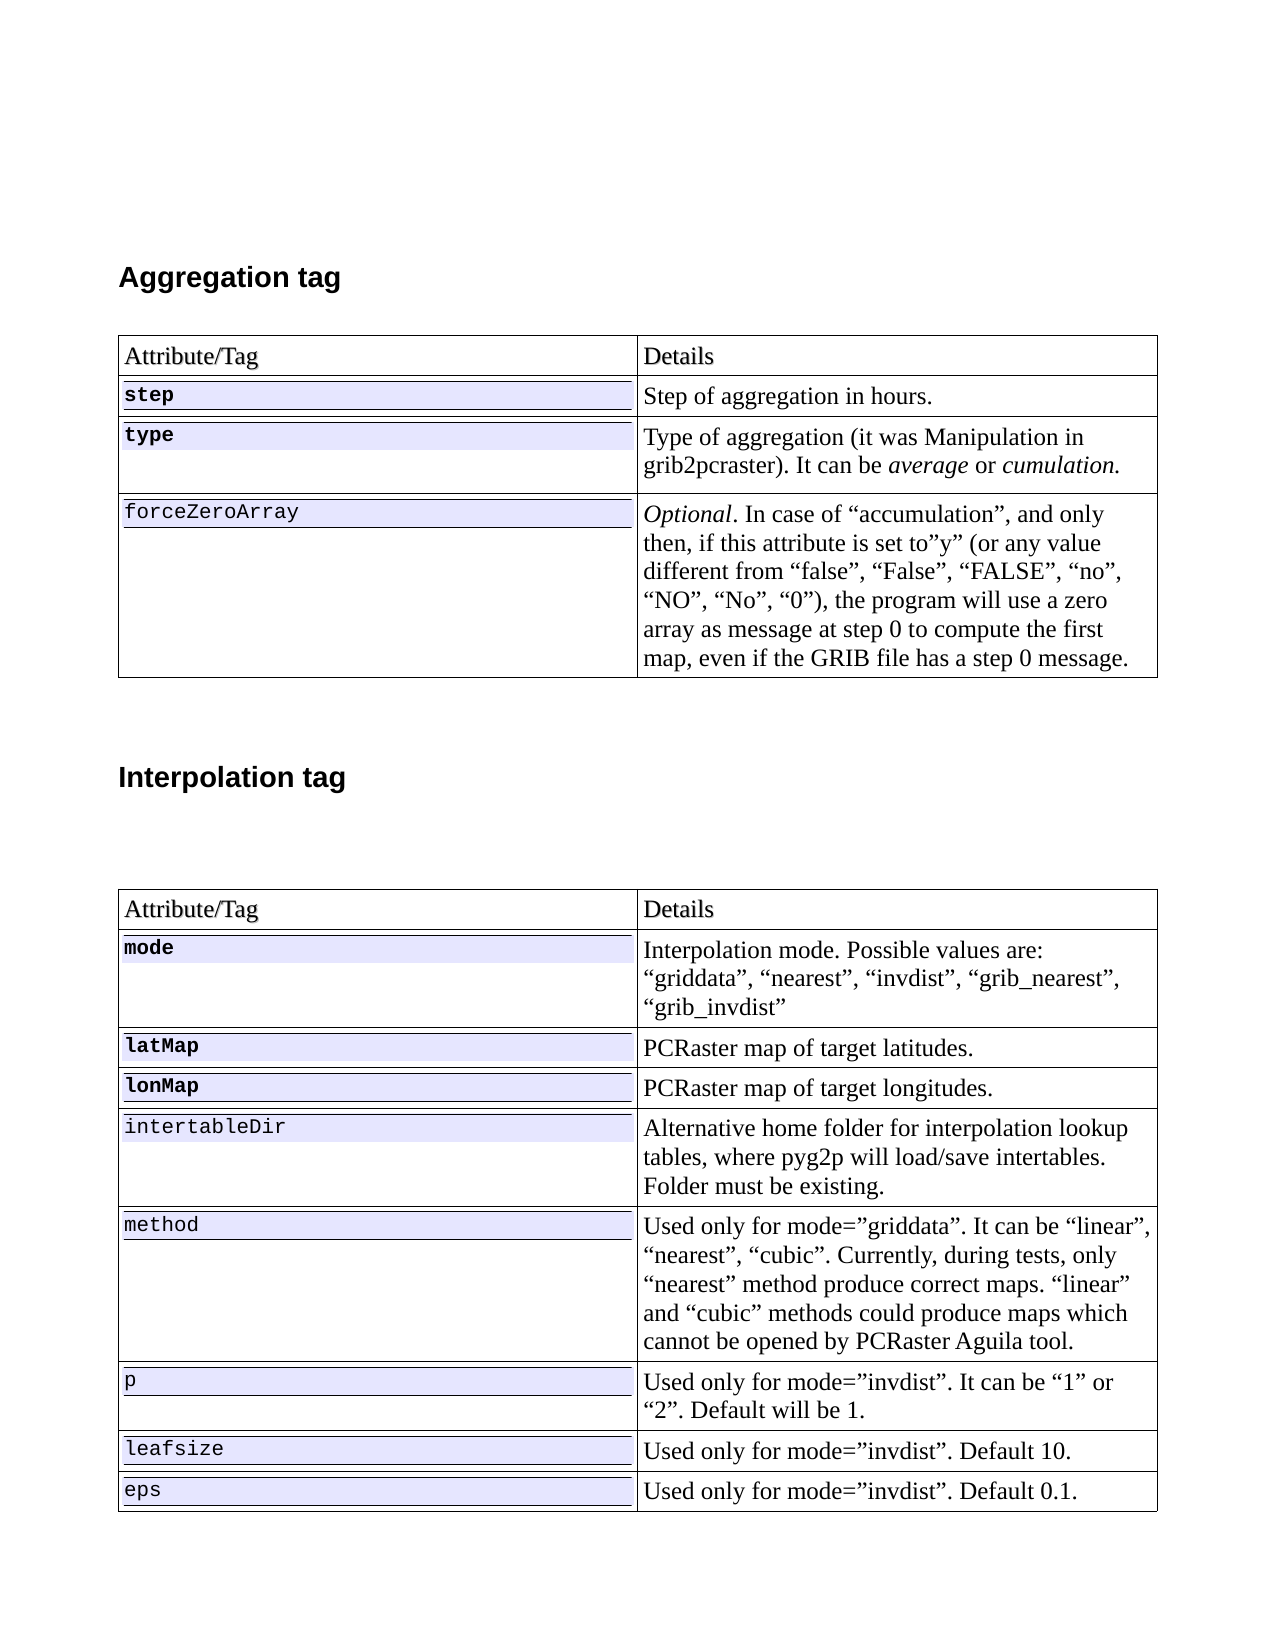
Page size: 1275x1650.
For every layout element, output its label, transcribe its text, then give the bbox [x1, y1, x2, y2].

table_cell Used only for mode=”griddata”. It can be “linear”, “nearest”, “cubic”. Currently, during tests, only “nearest” method produce correct maps. “linear” and “cubic” methods could produce maps which cannot be opened by PCRaster Aguila tool. [638, 1207, 1157, 1361]
table_cell latMap [119, 1028, 637, 1067]
table_header Attribute/Tag [119, 890, 637, 929]
table_cell lonMap [119, 1068, 637, 1108]
subtitle Aggregation tag [118, 260, 1157, 294]
table_cell Type of aggregation (it was Manipulation in grib2pcraster). It can be average or cumulation. [638, 417, 1157, 493]
table_cell PCRaster map of target longitudes. [638, 1068, 1157, 1108]
table_cell eps [119, 1472, 637, 1511]
table_header Details [638, 890, 1157, 929]
table_cell mode [119, 930, 637, 1027]
table_cell forceZeroArray [119, 494, 637, 677]
table_cell Optional. In case of “accumulation”, and only then, if this attribute is set to”y” (or any value different from “false”, “False”, “FALSE”, “no”, “NO”, “No”, “0”), the program will use a zero array as message at step 0 to compute the first map, even if the GRIB file has a step 0 message. [638, 494, 1157, 677]
table_cell Interpolation mode. Possible values are: “griddata”, “nearest”, “invdist”, “grib_nearest”, “grib_invdist” [638, 930, 1157, 1027]
table_cell Used only for mode=”invdist”. It can be “1” or “2”. Default will be 1. [638, 1362, 1157, 1430]
table_header Attribute/Tag [119, 336, 637, 375]
table_cell step [119, 376, 637, 416]
table_cell p [119, 1362, 637, 1430]
table_cell method [119, 1207, 637, 1361]
table_cell Alternative home folder for interpolation lookup tables, where pyg2p will load/save intertables. Folder must be existing. [638, 1109, 1157, 1206]
table_cell PCRaster map of target latitudes. [638, 1028, 1157, 1067]
table_cell intertableDir [119, 1109, 637, 1206]
table_cell Used only for mode=”invdist”. Default 10. [638, 1431, 1157, 1471]
table_cell leafsize [119, 1431, 637, 1471]
table_cell Step of aggregation in hours. [638, 376, 1157, 416]
table_cell type [119, 417, 637, 493]
table_cell Used only for mode=”invdist”. Default 0.1. [638, 1472, 1157, 1511]
subtitle Interpolation tag [118, 760, 1157, 793]
table_header Details [638, 336, 1157, 375]
